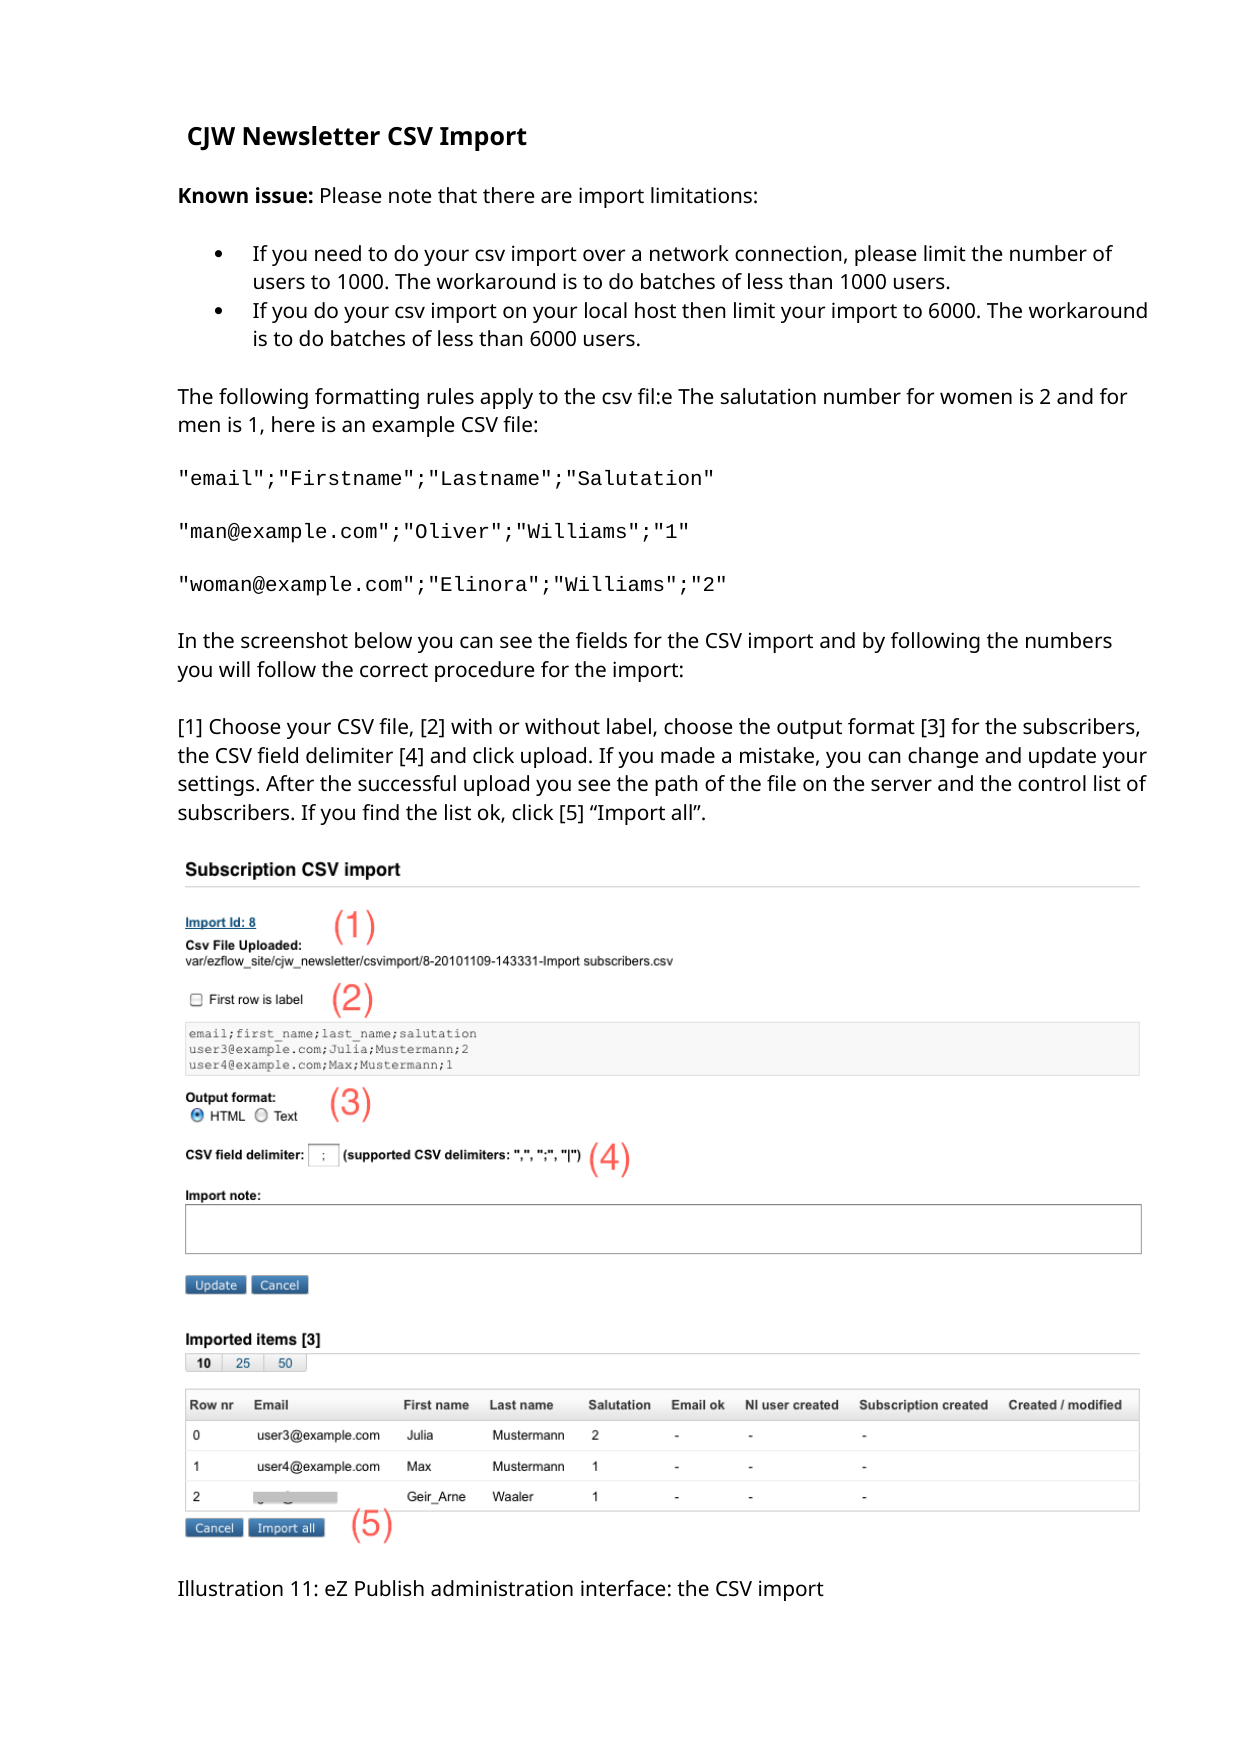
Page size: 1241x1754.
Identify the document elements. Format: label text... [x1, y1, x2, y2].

subtitle [534, 118, 1142, 152]
picture [177, 855, 1152, 1546]
text "email";"Firstname";"Lastname";"Salutation" [177, 468, 727, 492]
text In the screenshot below you can see the fields for the CSV import and by following the numbers you will follow the correct procedure for the import: [177, 626, 1152, 683]
text [740, 468, 1152, 492]
list If you do your csv import on your local host then limit your import to 6000. The workaround is to do batches of less than 6000 users. [215, 296, 1152, 353]
text Known issue: Please note that there are import limitations: [177, 181, 759, 210]
list If you need to do your csv import over a network connection, please limit the number of users to 1000. The workaround is to do batches of less than 1000 users. [215, 239, 1152, 296]
text [715, 521, 1152, 544]
text The following formatting rules apply to the csv fil:e The salutation number for women is 2 and for men is 1, here is an example CSV file: [177, 382, 1152, 439]
text "woman@example.com";"Elinora";"Williams";"2" [177, 573, 1152, 597]
text [764, 181, 1152, 210]
subtitle CJW Newsletter CSV Import [187, 118, 527, 152]
text [1] Choose your CSV file, [2] with or without label, choose the output format [3] for the subscribers, the CSV field delimiter [4] and click upload. If you made a mistake, you can change and update your settings. After the successful upload you see the path of the file on the server and the control list of subscribers. If you find the list ok, click [5] “Import all”. [177, 712, 1152, 826]
text "man@example.com";"Oliver";"Williams";"1" [177, 521, 702, 544]
text Illustration 11: eZ Publish administration interface: the CSV import [177, 1574, 1152, 1603]
